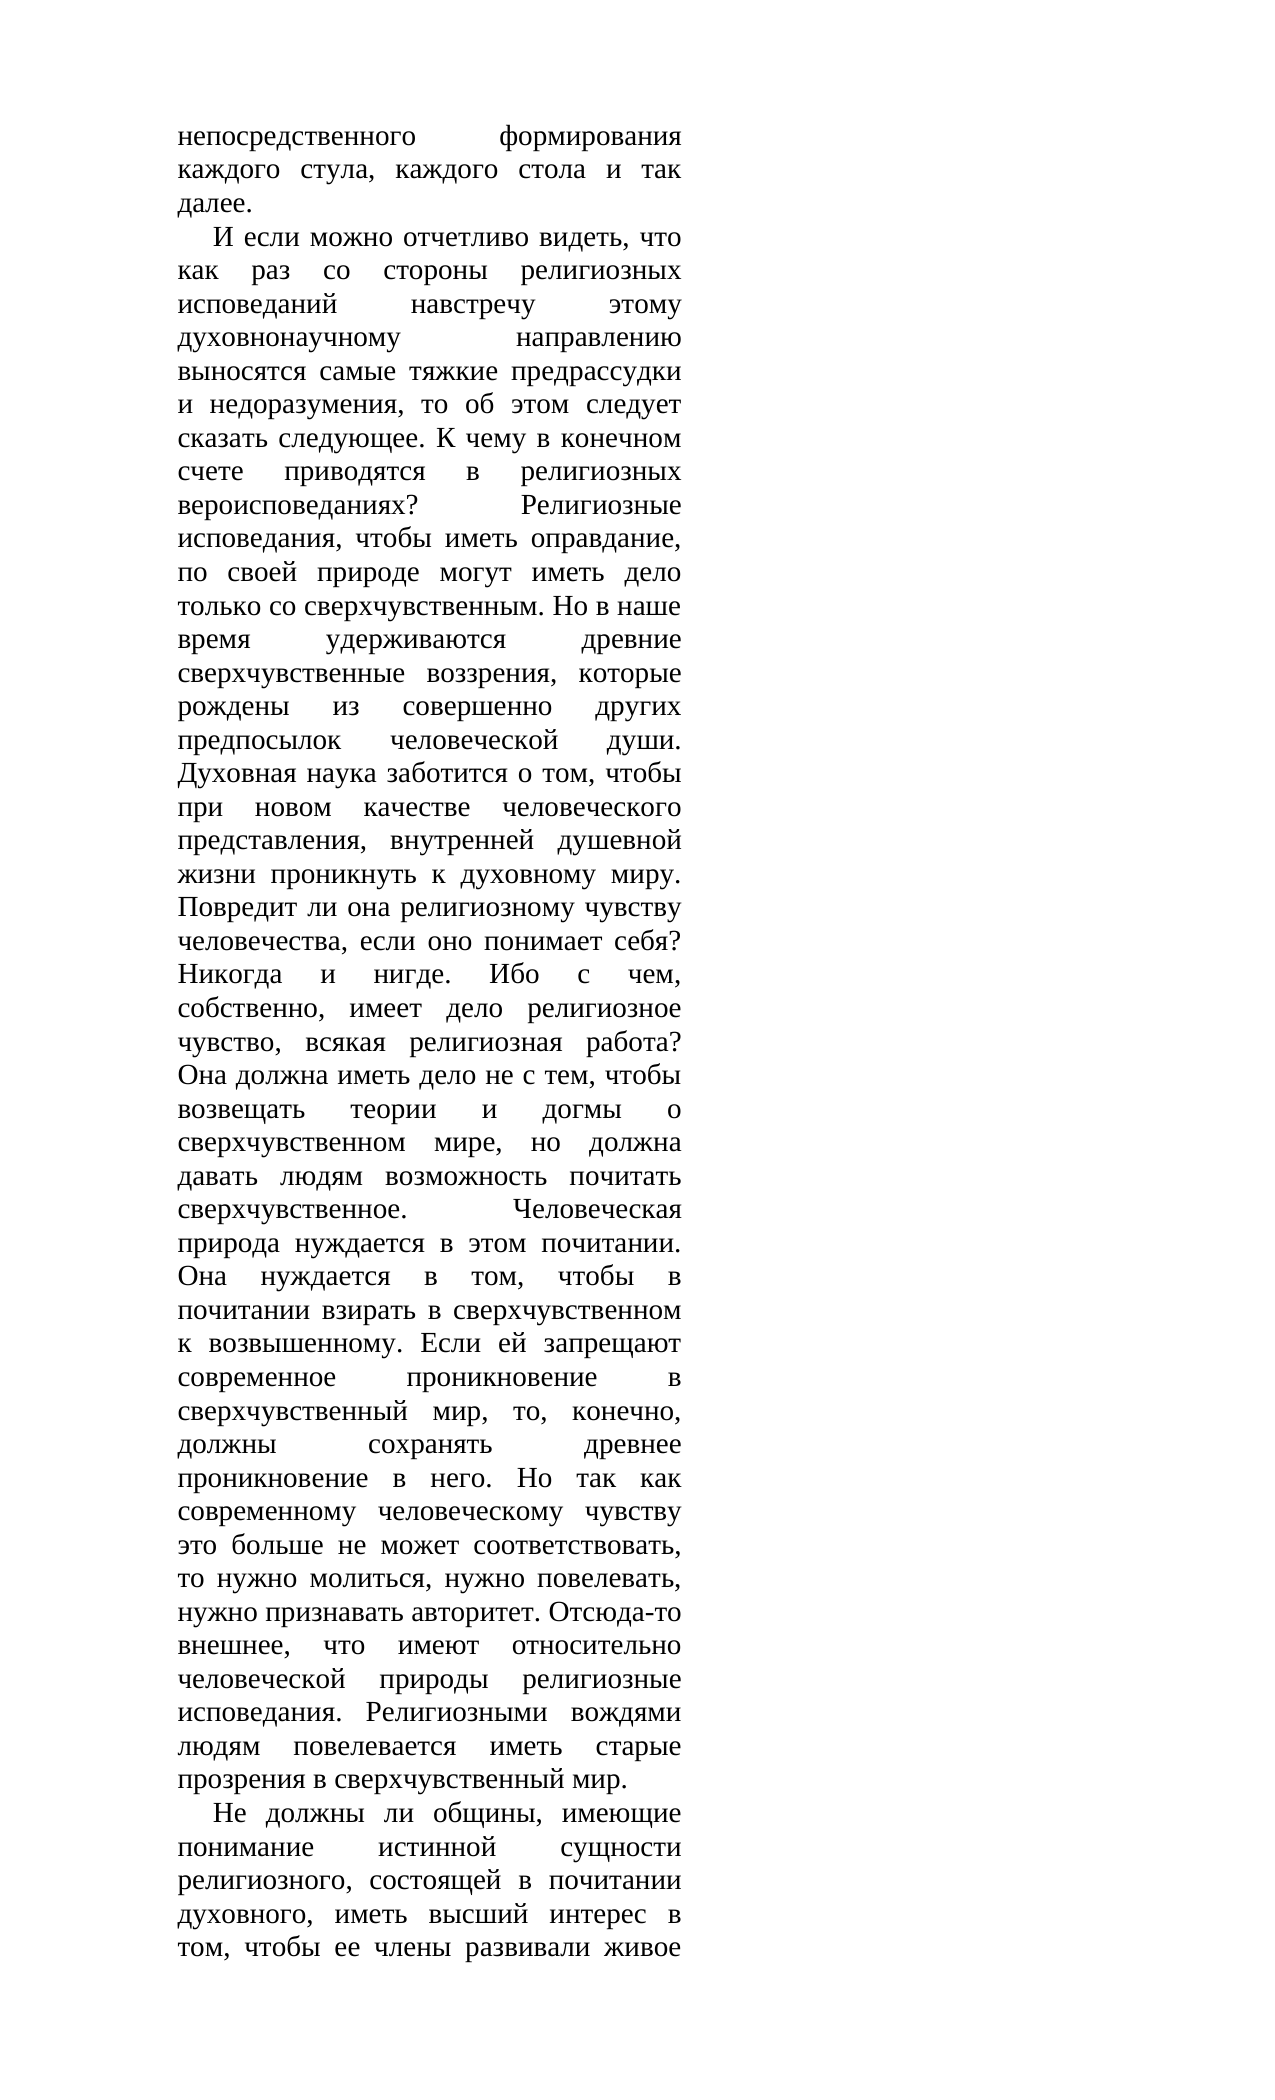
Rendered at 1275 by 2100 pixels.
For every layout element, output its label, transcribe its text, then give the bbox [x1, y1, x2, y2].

table_header непосредственного формирования каждого стула, каждого стола и так далее. И если можно отчетливо видеть, что как раз со стороны религиозных исповеданий навстречу этому духовнонаучному направлению выносятся самые тяжкие предрассудки и недоразумения, то об этом следует сказать следующее. К чему в конечном счете приводятся в религиозных вероисповеданиях? Религиозные исповедания, чтобы иметь оправдание, по своей природе могут иметь дело только со сверхчувственным. Но в наше время удерживаются древние сверхчувственные воззрения, которые рождены из совершенно других предпосылок человеческой души. Духовная наука заботится о том, чтобы при новом качестве человеческого представления, внутренней душевной жизни проникнуть к духовному миру. Повредит ли она религиозному чувству человечества, если оно понимает себя? Никогда и нигде. Ибо с чем, собственно, имеет дело религиозное чувство, всякая религиозная работа? Она должна иметь дело не с тем, чтобы возвещать теории и догмы о сверхчувственном мире, но должна давать людям возможность почитать сверхчувственное. Человеческая природа нуждается в этом почитании. Она нуждается в том, чтобы в почитании взирать в сверхчувственном к возвышенному. Если ей запрещают современное проникновение в сверхчувственный мир, то, конечно, должны сохранять древнее проникновение в него. Но так как современному человеческому чувству это больше не может соответствовать, то нужно молиться, нужно повелевать, нужно признавать авторитет. Отсюда-то внешнее, что имеют относительно человеческой природы религиозные исповедания. Религиозными вождями людям повелевается иметь старые прозрения в сверхчувственный мир. Не должны ли общины, имеющие понимание истинной сущности религиозного, состоящей в почитании духовного, иметь высший интерес в том, чтобы ее члены развивали живое [177, 118, 682, 1963]
table_header [682, 118, 1186, 1963]
